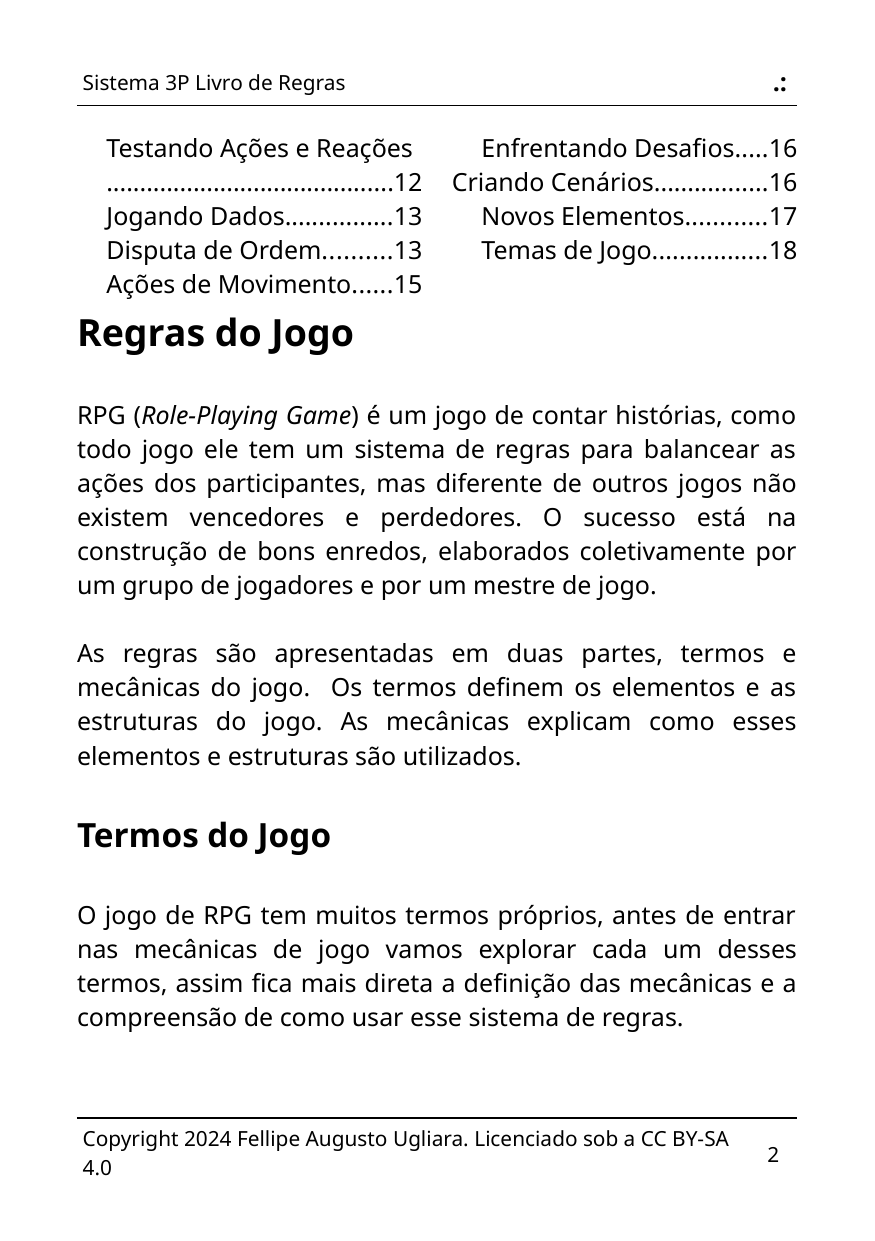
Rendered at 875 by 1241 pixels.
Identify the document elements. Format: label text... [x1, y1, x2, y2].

text Enfrentando Desafios 16 [481, 130, 797, 164]
text As regras são apresentadas em duas partes, termos e mecânicas do jogo. Os termos definem os elementos e as estruturas do jogo. As mecânicas explicam como esses elementos e estruturas são utilizados. [77, 636, 797, 772]
text Ações de Movimento 15 [106, 266, 422, 301]
text Disputa de Ordem 13 [106, 232, 422, 266]
text O jogo de RPG tem muitos termos próprios, antes de entrar nas mecânicas de jogo vamos explorar cada um desses termos, assim fica mais direta a definição das mecânicas e a compreensão de como usar esse sistema de regras. [77, 898, 797, 1034]
text RPG (Role-Playing Game) é um jogo de contar histórias, como todo jogo ele tem um sistema de regras para balancear as ações dos participantes, mas diferente de outros jogos não existem vencedores e perdedores. O sucesso está na construção de bons enredos, elaborados coletivamente por um grupo de jogadores e por um mestre de jogo. [77, 397, 797, 602]
text Temas de Jogo 18 [481, 232, 797, 266]
text Novos Elementos 17 [481, 198, 797, 232]
subtitle Regras do Jogo [77, 306, 797, 357]
subtitle Termos do Jogo [77, 812, 797, 858]
text Jogando Dados 13 [106, 198, 422, 232]
text Criando Cenários 16 [452, 164, 797, 198]
text Testando Ações e Reações 12 [106, 130, 422, 198]
